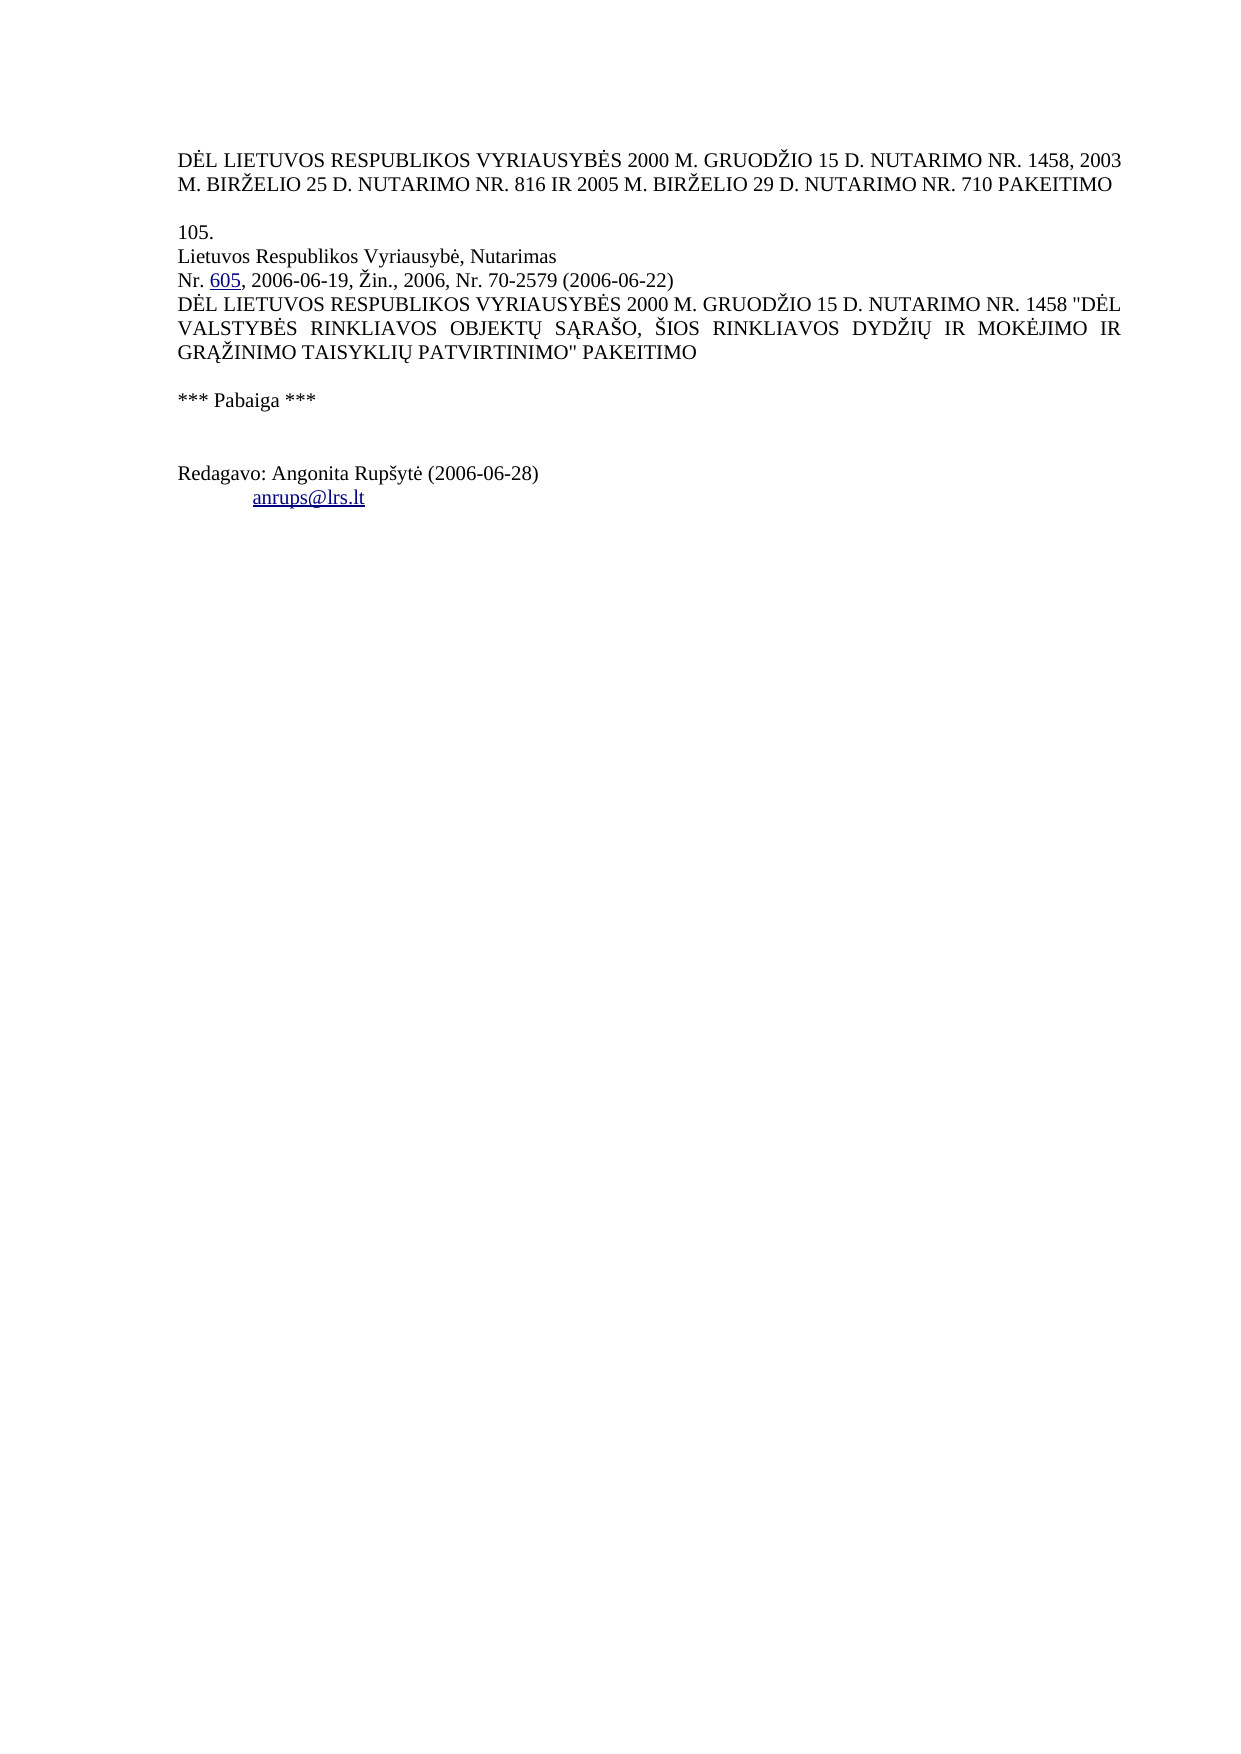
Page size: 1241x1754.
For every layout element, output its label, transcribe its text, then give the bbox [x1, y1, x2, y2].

text anrups@lrs.lt [177, 484, 1122, 509]
text Redagavo: Angonita Rupšytė (2006-06-28) [177, 461, 1122, 484]
text Nr. 605, 2006-06-19, Žin., 2006, Nr. 70-2579 (2006-06-22) [177, 268, 1122, 292]
text Lietuvos Respublikos Vyriausybė, Nutarimas [177, 244, 1122, 268]
text DĖL LIETUVOS RESPUBLIKOS VYRIAUSYBĖS 2000 M. GRUODŽIO 15 D. NUTARIMO NR. 1458 "DĖL VALSTYBĖS RINKLIAVOS OBJEKTŲ SĄRAŠO, ŠIOS RINKLIAVOS DYDŽIŲ IR MOKĖJIMO IR GRĄŽINIMO TAISYKLIŲ PATVIRTINIMO" PAKEITIMO [177, 292, 1122, 364]
text *** Pabaiga *** [177, 388, 1122, 412]
text DĖL LIETUVOS RESPUBLIKOS VYRIAUSYBĖS 2000 M. GRUODŽIO 15 D. NUTARIMO NR. 1458, 2003 M. BIRŽELIO 25 D. NUTARIMO NR. 816 IR 2005 M. BIRŽELIO 29 D. NUTARIMO NR. 710 PAKEITIMO [177, 148, 1122, 196]
text 105. [177, 220, 1122, 244]
